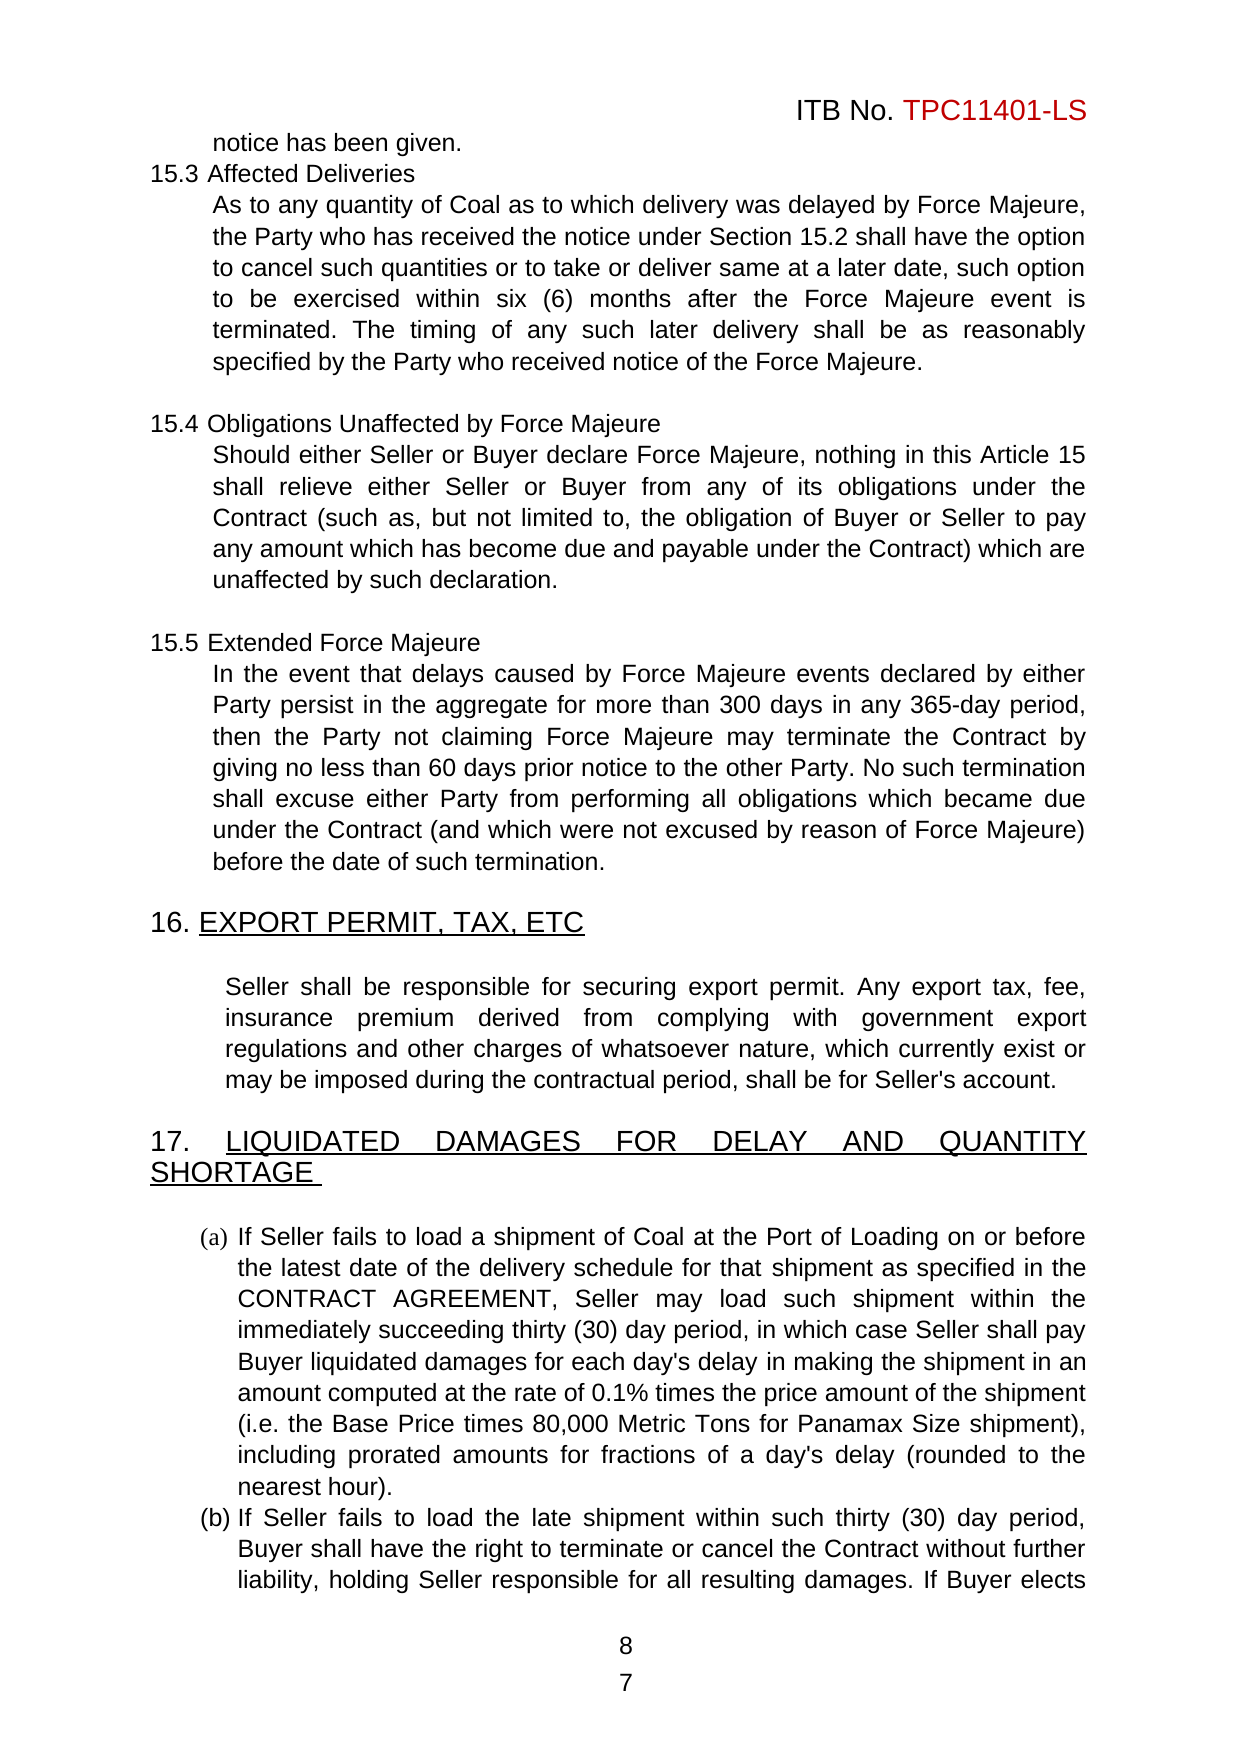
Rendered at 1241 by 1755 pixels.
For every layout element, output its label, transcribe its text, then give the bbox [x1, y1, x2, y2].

text 15.5 Extended Force Majeure [150, 626, 1087, 657]
text In the event that delays caused by Force Majeure events declared by either Party persist in the aggregate for more than 300 days in any 365-day period, then the Party not claiming Force Majeure may terminate the Contract by giving no less than 60 days prior notice to the other Party. No such termination shall excuse either Party from performing all obligations which became due under the Contract (and which were not excused by reason of Force Majeure) before the date of such termination. [212, 657, 1087, 876]
text 17. LIQUIDATED DAMAGES FOR DELAY AND QUANTITY SHORTAGE [150, 1126, 1087, 1189]
text 16. EXPORT PERMIT, TAX, ETC [150, 907, 1087, 939]
text notice has been given. [212, 126, 1087, 157]
text As to any quantity of Coal as to which delivery was delayed by Force Majeure, the Party who has received the notice under Section 15.2 shall have the option to cancel such quantities or to take or deliver same at a later date, such option to be exercised within six (6) months after the Force Majeure event is terminated. The timing of any such later delivery shall be as reasonably specified by the Party who received notice of the Force Majeure. [212, 189, 1087, 376]
text 15.4 Obligations Unaffected by Force Majeure [150, 407, 1087, 439]
list If Seller fails to load the late shipment within such thirty (30) day period, Buyer shall have the right to terminate or cancel the Contract without further liability, holding Seller responsible for all resulting damages. If Buyer elects [200, 1501, 1087, 1595]
text 15.3 Affected Deliveries [150, 157, 1087, 189]
list If Seller fails to load a shipment of Coal at the Port of Loading on or before the latest date of the delivery schedule for that shipment as specified in the CONTRACT AGREEMENT, Seller may load such shipment within the immediately succeeding thirty (30) day period, in which case Seller shall pay Buyer liquidated damages for each day's delay in making the shipment in an amount computed at the rate of 0.1% times the price amount of the shipment (i.e. the Base Price times 80,000 Metric Tons for Panamax Size shipment), including prorated amounts for fractions of a day's delay (rounded to the nearest hour). [200, 1220, 1087, 1501]
text Should either Seller or Buyer declare Force Majeure, nothing in this Article 15 shall relieve either Seller or Buyer from any of its obligations under the Contract (such as, but not limited to, the obligation of Buyer or Seller to pay any amount which has become due and payable under the Contract) which are unaffected by such declaration. [212, 439, 1087, 595]
text Seller shall be responsible for securing export permit. Any export tax, fee, insurance premium derived from complying with government export regulations and other charges of whatsoever nature, which currently exist or may be imposed during the contractual period, shall be for Seller's account. [225, 970, 1087, 1095]
